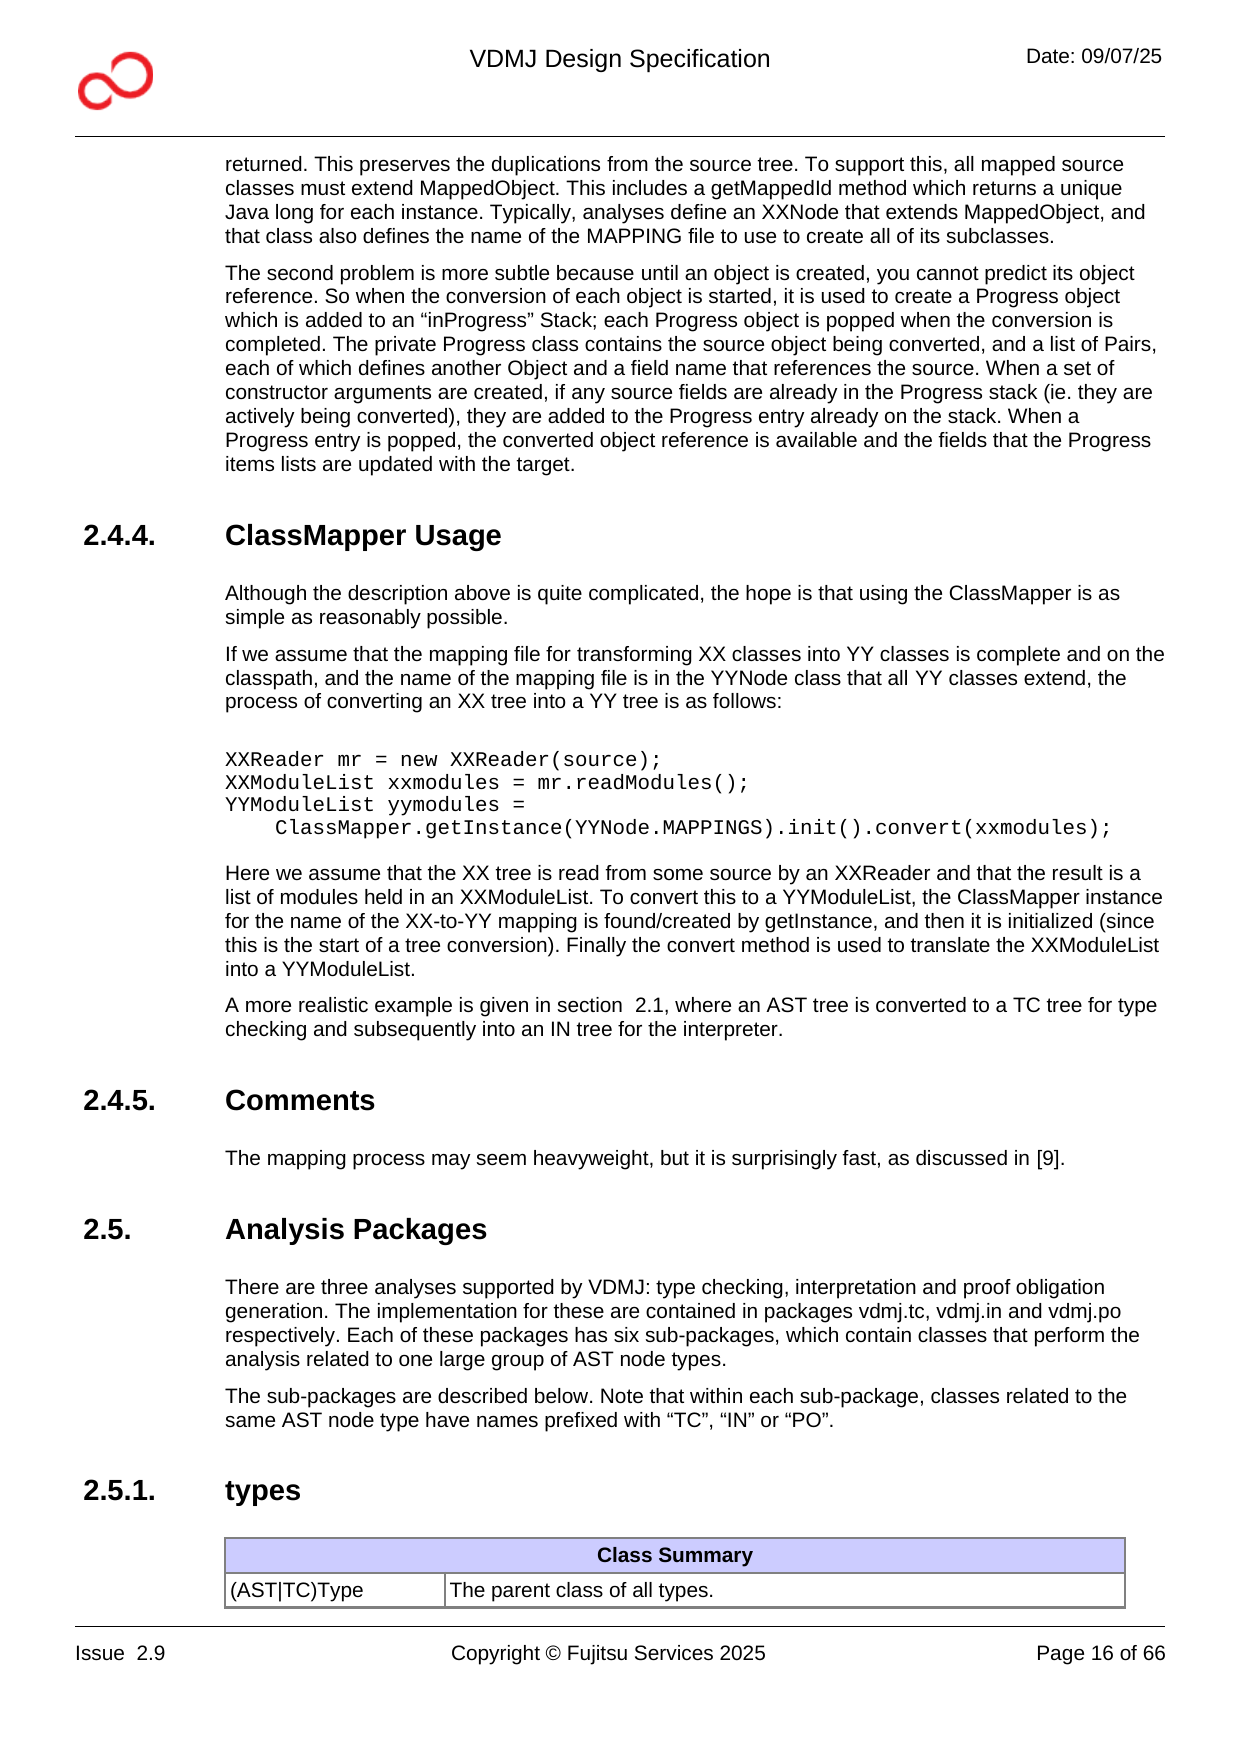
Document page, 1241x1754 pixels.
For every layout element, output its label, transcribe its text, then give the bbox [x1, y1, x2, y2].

text YYModuleList yymodules = [225, 794, 1165, 816]
picture [78, 44, 153, 120]
text There are three analyses supported by VDMJ: type checking, interpretation and proof obligation generation. The implementation for these are contained in packages vdmj.tc, vdmj.in and vdmj.po respectively. Each of these packages has six sub-packages, which contain classes that perform the analysis related to one large group of AST node types. [225, 1276, 1165, 1371]
table_cell The parent class of all types. [446, 1574, 1124, 1606]
table_header Class Summary [226, 1539, 1124, 1572]
subtitle types [75, 1474, 1165, 1507]
text XXReader mr = new XXReader(source); [225, 749, 1165, 771]
text The sub-packages are described below. Note that within each sub-package, classes related to the same AST node type have names prefixed with “TC”, “IN” or “PO”. [225, 1384, 1165, 1432]
table_cell (AST|TC)Type [226, 1574, 444, 1606]
subtitle ClassMapper Usage [75, 519, 1165, 551]
text ClassMapper.getInstance(YYNode.MAPPINGS).init().convert(xxmodules); [225, 816, 1165, 839]
subtitle Analysis Packages [75, 1213, 1165, 1246]
text If we assume that the mapping file for transforming XX classes into YY classes is complete and on the classpath, and the name of the mapping file is in the YYNode class that all YY classes extend, the process of converting an XX tree into a YY tree is as follows: [225, 642, 1165, 714]
text Although the description above is quite complicated, the hope is that using the ClassMapper is as simple as reasonably possible. [225, 581, 1165, 629]
text Here we assume that the XX tree is read from some source by an XXReader and that the result is a list of modules held in an XXModuleList. To convert this to a YYModuleList, the ClassMapper instance for the name of the XX-to-YY mapping is found/created by getInstance, and then it is initialized (since this is the start of a tree conversion). Finally the convert method is used to translate the XXModuleList into a YYModuleList. [225, 861, 1165, 981]
text returned. This preserves the duplications from the source tree. To support this, all mapped source classes must extend MappedObject. This includes a getMappedId method which returns a unique Java long for each instance. Typically, analyses define an XXNode that extends MappedObject, and that class also defines the name of the MAPPING file to use to create all of its subclasses. [225, 152, 1165, 248]
text A more realistic example is given in section 2.1, where an AST tree is converted to a TC tree for type checking and subsequently into an IN tree for the interpreter. [225, 993, 1165, 1041]
text The mapping process may seem heavyweight, but it is surprisingly fast, as discussed in [9]. [225, 1147, 1165, 1171]
subtitle Comments [75, 1084, 1165, 1117]
text XXModuleList xxmodules = mr.readModules(); [225, 771, 1165, 794]
text The second problem is more subtle because until an object is created, you cannot predict its object reference. So when the conversion of each object is started, it is used to create a Progress object which is added to an “inProgress” Stack; each Progress object is popped when the conversion is completed. The private Progress class contains the source object being converted, and a list of Pairs, each of which defines another Object and a field name that references the source. When a set of constructor arguments are created, if any source fields are already in the Progress stack (ie. they are actively being converted), they are added to the Progress entry already on the stack. When a Progress entry is popped, the converted object reference is available and the fields that the Progress items lists are updated with the target. [225, 261, 1165, 476]
